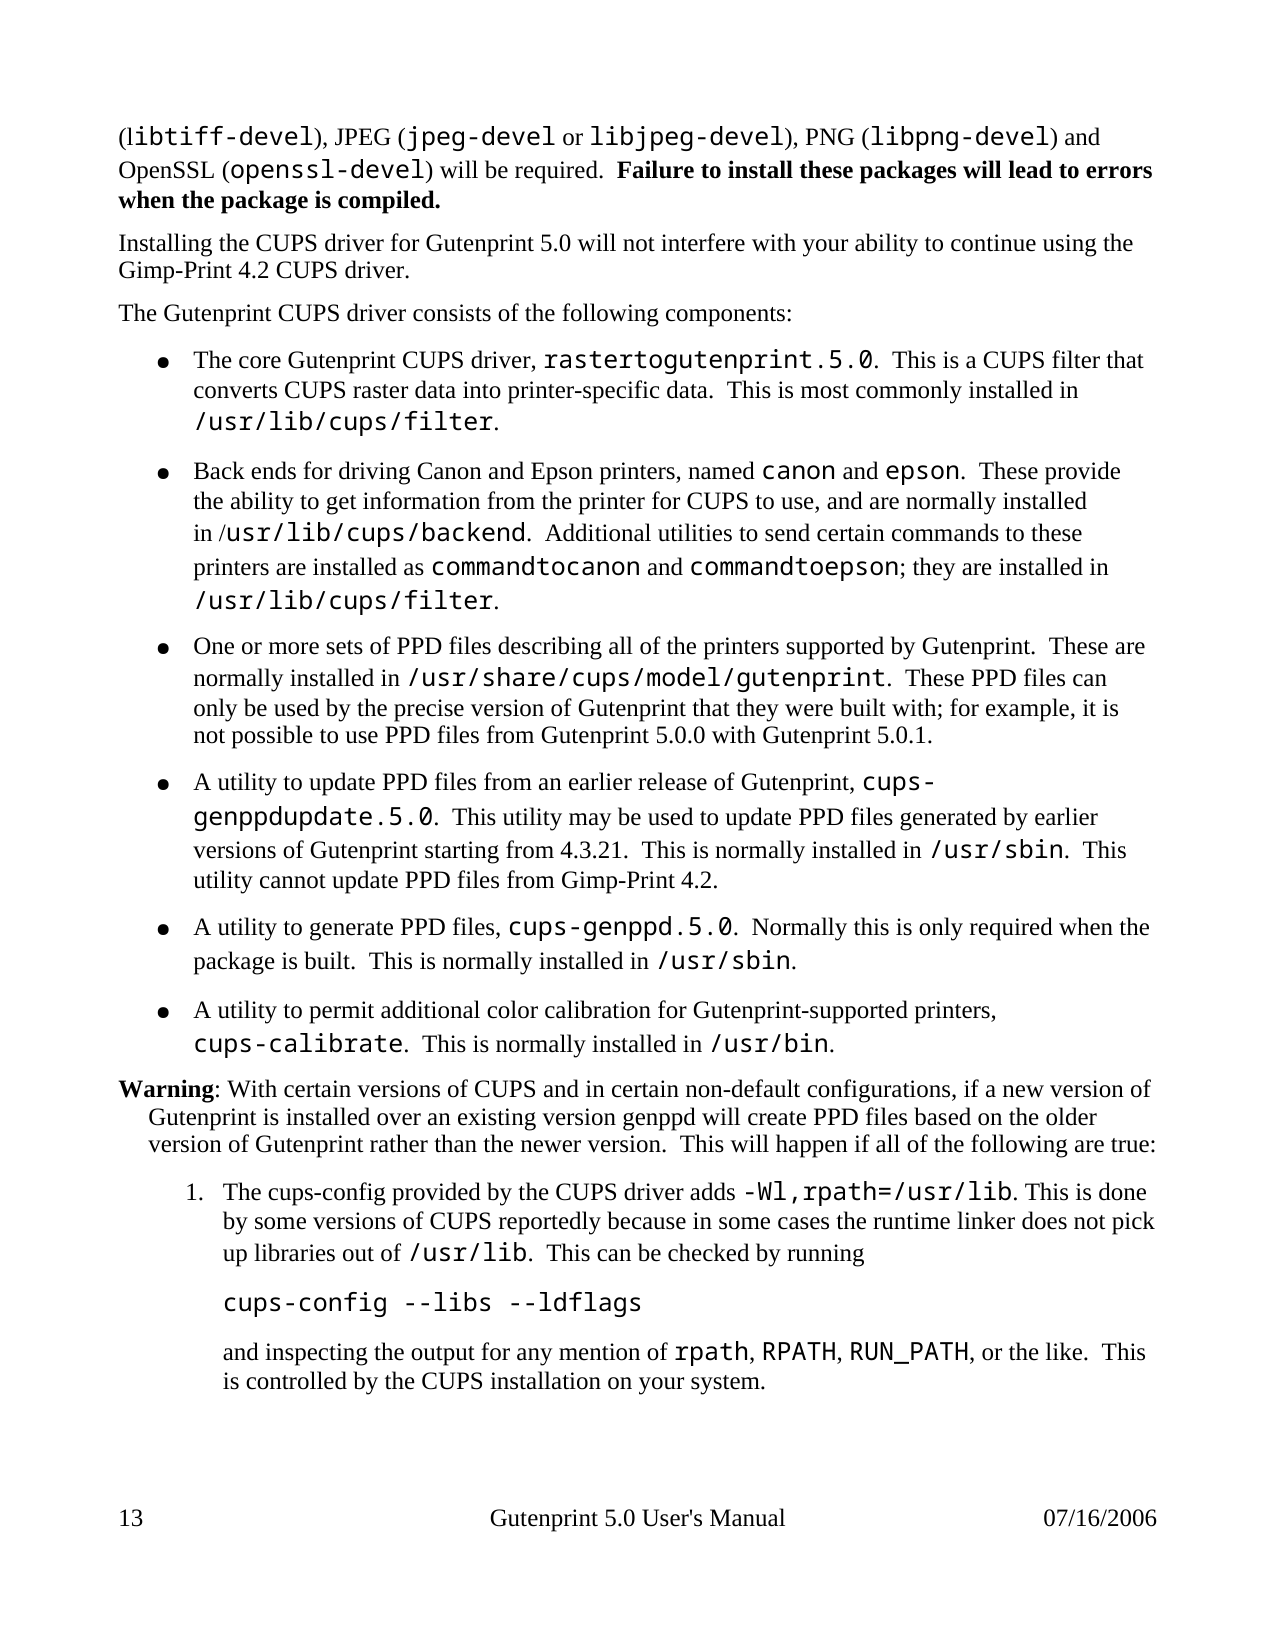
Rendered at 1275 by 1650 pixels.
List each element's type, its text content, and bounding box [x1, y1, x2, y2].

list cups-config --libs --ldflags [185, 1284, 1157, 1318]
text Installing the CUPS driver for Gutenprint 5.0 will not interfere with your ability to continue using the Gimp-Print 4.2 CUPS driver. [118, 229, 1157, 284]
list Back ends for driving Canon and Epson printers, named canon and epson. These provide the ability to get information from the printer for CUPS to use, and are normally installed in /usr/lib/cups/backend. Additional utilities to send certain commands to these printers are installed as commandtocanon and commandtoepson; they are installed in /usr/lib/cups/filter. [156, 453, 1157, 617]
text Warning: With certain versions of CUPS and in certain non-default configurations, if a new version of Gutenprint is installed over an existing version genppd will create PPD files based on the older version of Gutenprint rather than the newer version. This will happen if all of the following are true: [118, 1075, 1157, 1158]
list A utility to generate PPD files, cups-genppd.5.0. Normally this is only required when the package is built. This is normally installed in /usr/sbin. [156, 909, 1157, 977]
text The Gutenprint CUPS driver consists of the following components: [118, 299, 1157, 327]
text (libtiff-devel), JPEG (jpeg-devel or libjpeg-devel), PNG (libpng-devel) and OpenSSL (openssl-devel) will be required. Failure to install these packages will lead to errors when the package is compiled. [118, 118, 1157, 214]
list A utility to update PPD files from an earlier release of Gutenprint, cups-genppdupdate.5.0. This utility may be used to update PPD files generated by earlier versions of Gutenprint starting from 4.3.21. This is normally installed in /usr/sbin. This utility cannot update PPD files from Gimp-Print 4.2. [156, 764, 1157, 894]
list A utility to permit additional color calibration for Gutenprint-supported printers, cups‑calibrate. This is normally installed in /usr/bin. [156, 992, 1157, 1060]
list The core Gutenprint CUPS driver, rastertogutenprint.5.0. This is a CUPS filter that converts CUPS raster data into printer-specific data. This is most commonly installed in /usr/lib/cups/filter. [156, 342, 1157, 438]
list and inspecting the output for any mention of rpath, RPATH, RUN_PATH, or the like. This is controlled by the CUPS installation on your system. [185, 1333, 1157, 1395]
list The cups-config provided by the CUPS driver adds -Wl,rpath=/usr/lib. This is done by some versions of CUPS reportedly because in some cases the runtime linker does not pick up libraries out of /usr/lib. This can be checked by running [185, 1173, 1157, 1269]
list One or more sets of PPD files describing all of the printers supported by Gutenprint. These are normally installed in /usr/share/cups/model/gutenprint. These PPD files can only be used by the precise version of Gutenprint that they were built with; for example, it is not possible to use PPD files from Gutenprint 5.0.0 with Gutenprint 5.0.1. [156, 632, 1157, 749]
